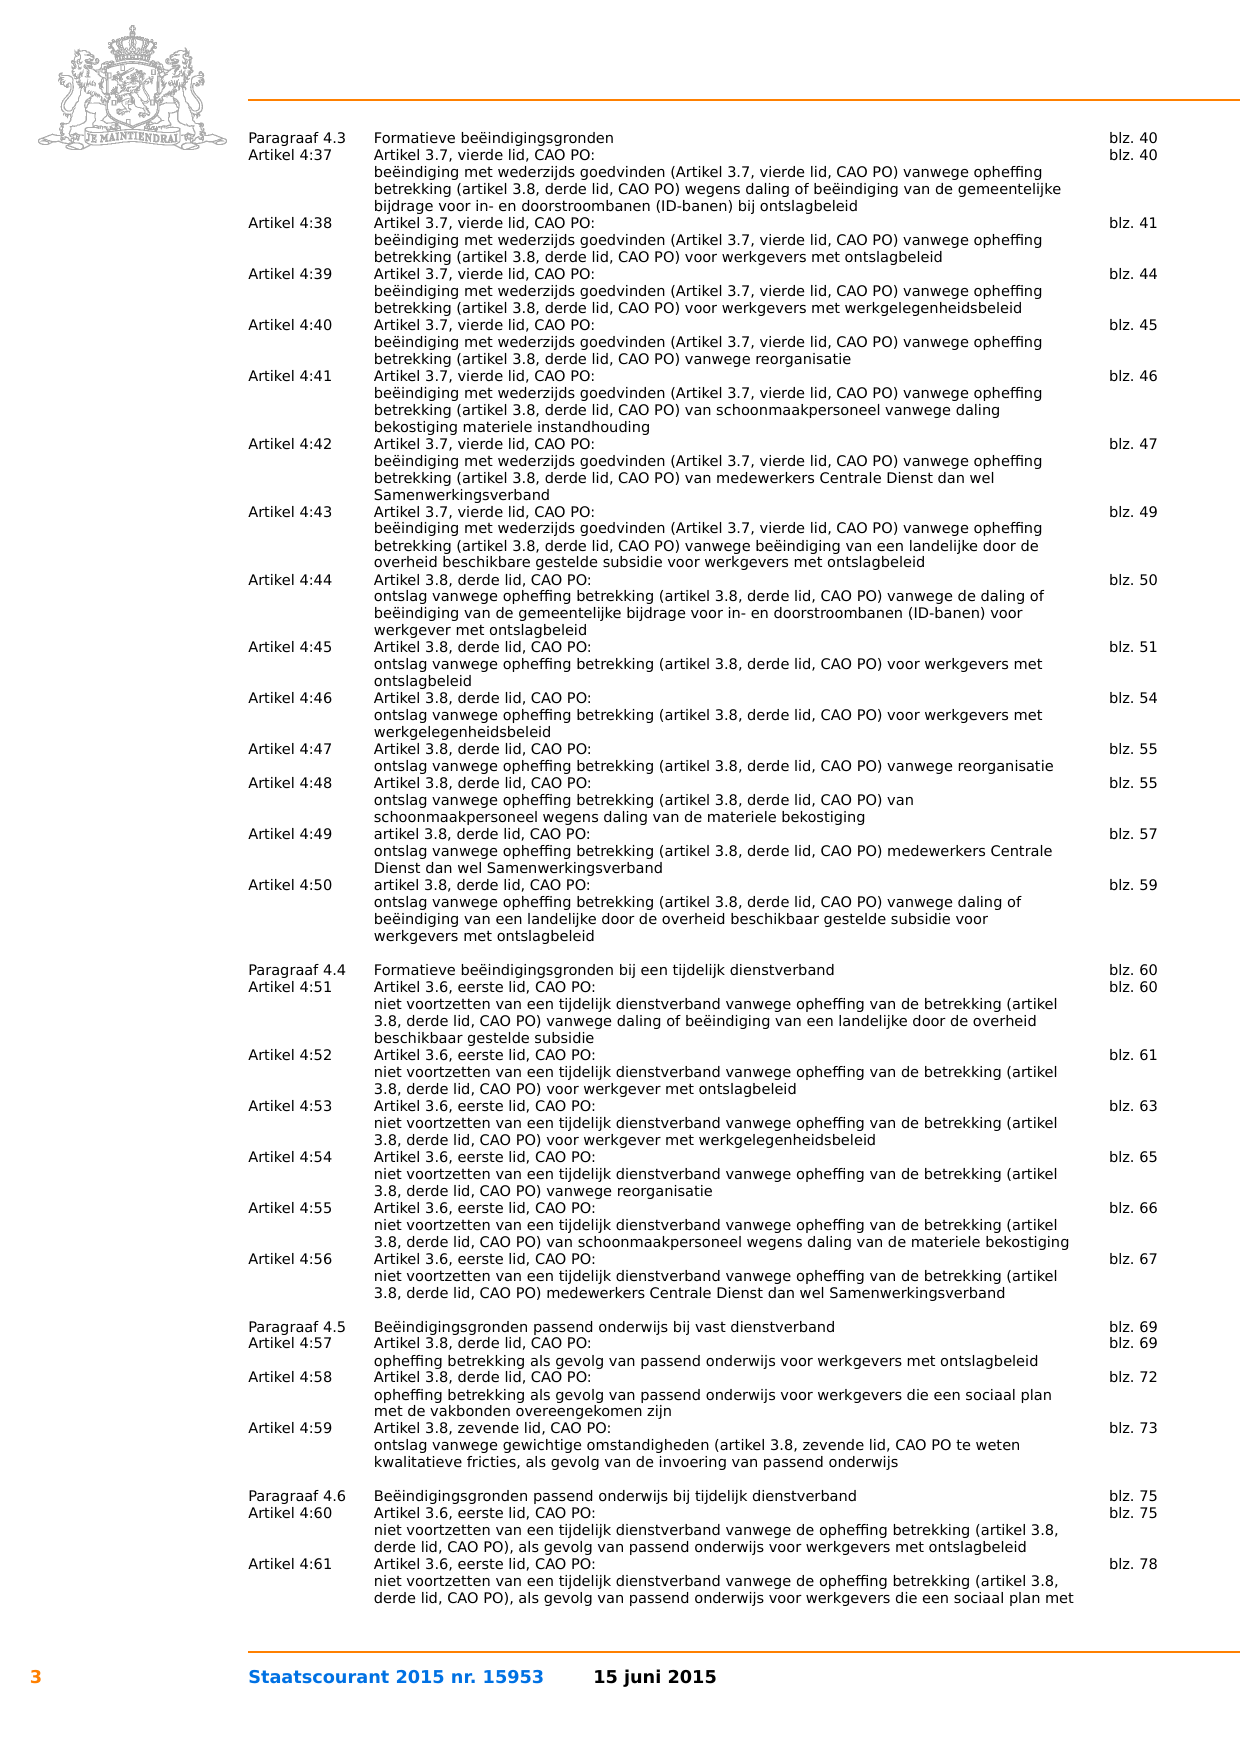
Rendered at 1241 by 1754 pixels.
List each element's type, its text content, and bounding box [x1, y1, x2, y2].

table_cell blz. 60 [1083, 979, 1163, 996]
table_cell Artikel 3.8, derde lid, CAO PO: [368, 571, 1082, 588]
table_cell [248, 792, 368, 826]
table_cell Artikel 3.6, eerste lid, CAO PO: [368, 1047, 1082, 1064]
table_cell blz. 72 [1083, 1369, 1163, 1386]
table_cell [248, 232, 368, 266]
table_cell blz. 63 [1083, 1098, 1163, 1115]
table_cell [1083, 758, 1163, 775]
table_cell Artikel 3.7, vierde lid, CAO PO: [368, 317, 1082, 334]
table_cell [1083, 1386, 1163, 1420]
table_cell Artikel 3.7, vierde lid, CAO PO: [368, 504, 1082, 520]
picture [38, 25, 227, 150]
table_cell niet voortzetten van een tijdelijk dienstverband vanwege de opheffing betrekking (artikel 3.8, derde lid, CAO PO), als gevolg van passend onderwijs voor werkgevers met ontslagbeleid [368, 1522, 1082, 1556]
table_cell [248, 1166, 368, 1199]
table_cell niet voortzetten van een tijdelijk dienstverband vanwege opheffing van de betrekking (artikel 3.8, derde lid, CAO PO) vanwege reorganisatie [368, 1166, 1082, 1199]
table_cell Paragraaf 4.3 [248, 130, 368, 147]
table_cell opheffing betrekking als gevolg van passend onderwijs voor werkgevers die een sociaal plan met de vakbonden overeengekomen zijn [368, 1386, 1082, 1420]
table_cell [248, 1268, 368, 1301]
table_cell [248, 1353, 368, 1369]
table_cell [248, 588, 368, 639]
table_cell [248, 1573, 368, 1607]
table_cell Artikel 3.8, derde lid, CAO PO: [368, 690, 1082, 707]
table_cell beëindiging met wederzijds goedvinden (Artikel 3.7, vierde lid, CAO PO) vanwege opheffing betrekking (artikel 3.8, derde lid, CAO PO) van medewerkers Centrale Dienst dan wel Samenwerkingsverband [368, 453, 1082, 503]
table_cell Artikel 4:52 [248, 1047, 368, 1064]
table_cell Artikel 4:57 [248, 1335, 368, 1352]
table_cell niet voortzetten van een tijdelijk dienstverband vanwege opheffing van de betrekking (artikel 3.8, derde lid, CAO PO) vanwege daling of beëindiging van een landelijke door de overheid beschikbaar gestelde subsidie [368, 996, 1082, 1047]
table_cell [1083, 656, 1163, 690]
table_cell Artikel 4:53 [248, 1098, 368, 1115]
table_cell Artikel 3.7, vierde lid, CAO PO: [368, 266, 1082, 283]
table_cell blz. 54 [1083, 690, 1163, 707]
table_cell Beëindigingsgronden passend onderwijs bij tijdelijk dienstverband [368, 1488, 1082, 1505]
table_cell [1083, 334, 1163, 368]
table_cell [1083, 1217, 1163, 1251]
table_cell [1083, 385, 1163, 436]
table_cell opheffing betrekking als gevolg van passend onderwijs voor werkgevers met ontslagbeleid [368, 1353, 1082, 1369]
table_cell Beëindigingsgronden passend onderwijs bij vast dienstverband [368, 1319, 1082, 1335]
table_cell Paragraaf 4.4 [248, 962, 368, 979]
table_cell niet voortzetten van een tijdelijk dienstverband vanwege de opheffing betrekking (artikel 3.8, derde lid, CAO PO), als gevolg van passend onderwijs voor werkgevers die een sociaal plan met [368, 1573, 1082, 1607]
table_cell Artikel 3.8, derde lid, CAO PO: [368, 639, 1082, 656]
table_cell Artikel 3.8, derde lid, CAO PO: [368, 1335, 1082, 1352]
table_cell blz. 65 [1083, 1149, 1163, 1166]
table_cell beëindiging met wederzijds goedvinden (Artikel 3.7, vierde lid, CAO PO) vanwege opheffing betrekking (artikel 3.8, derde lid, CAO PO) voor werkgevers met werkgelegenheidsbeleid [368, 283, 1082, 317]
table_cell [248, 996, 368, 1047]
table_cell Artikel 4:44 [248, 571, 368, 588]
table_cell [1083, 843, 1163, 877]
table_cell blz. 75 [1083, 1505, 1163, 1522]
table_cell Artikel 4:58 [248, 1369, 368, 1386]
table_cell beëindiging met wederzijds goedvinden (Artikel 3.7, vierde lid, CAO PO) vanwege opheffing betrekking (artikel 3.8, derde lid, CAO PO) voor werkgevers met ontslagbeleid [368, 232, 1082, 266]
table_cell Formatieve beëindigingsgronden bij een tijdelijk dienstverband [368, 962, 1082, 979]
table_cell [1083, 1301, 1163, 1318]
table_cell [1083, 453, 1163, 503]
table_cell Artikel 4:43 [248, 504, 368, 520]
table_cell Artikel 4:40 [248, 317, 368, 334]
table_cell blz. 78 [1083, 1556, 1163, 1573]
table_cell [1083, 1522, 1163, 1556]
table_cell [1083, 945, 1163, 962]
table_cell blz. 50 [1083, 571, 1163, 588]
table_cell Paragraaf 4.5 [248, 1319, 368, 1335]
table_cell Artikel 3.6, eerste lid, CAO PO: [368, 1200, 1082, 1217]
table_cell [1083, 1437, 1163, 1471]
table_cell blz. 49 [1083, 504, 1163, 520]
table_cell Artikel 4:59 [248, 1420, 368, 1437]
table_cell Artikel 4:47 [248, 741, 368, 758]
table_cell [1083, 283, 1163, 317]
table_cell [248, 1217, 368, 1251]
table_cell beëindiging met wederzijds goedvinden (Artikel 3.7, vierde lid, CAO PO) vanwege opheffing betrekking (artikel 3.8, derde lid, CAO PO) vanwege reorganisatie [368, 334, 1082, 368]
table_cell Artikel 3.7, vierde lid, CAO PO: [368, 436, 1082, 452]
table_cell niet voortzetten van een tijdelijk dienstverband vanwege opheffing van de betrekking (artikel 3.8, derde lid, CAO PO) van schoonmaakpersoneel wegens daling van de materiele bekostiging [368, 1217, 1082, 1251]
table_cell [248, 1115, 368, 1149]
table_cell [248, 1386, 368, 1420]
table_cell Artikel 4:41 [248, 368, 368, 384]
table_cell Artikel 3.8, zevende lid, CAO PO: [368, 1420, 1082, 1437]
table_cell [1083, 1268, 1163, 1301]
table_cell [1083, 894, 1163, 945]
table_cell [1083, 164, 1163, 215]
table_cell [248, 945, 368, 962]
table_cell Artikel 4:56 [248, 1251, 368, 1267]
table_cell ontslag vanwege opheffing betrekking (artikel 3.8, derde lid, CAO PO) vanwege reorganisatie [368, 758, 1082, 775]
table_cell Artikel 3.8, derde lid, CAO PO: [368, 775, 1082, 792]
table_cell blz. 40 [1083, 130, 1163, 147]
table_cell [1083, 1471, 1163, 1488]
table_cell niet voortzetten van een tijdelijk dienstverband vanwege opheffing van de betrekking (artikel 3.8, derde lid, CAO PO) voor werkgever met ontslagbeleid [368, 1064, 1082, 1098]
table_cell Artikel 4:61 [248, 1556, 368, 1573]
table_cell [1083, 792, 1163, 826]
table_cell ontslag vanwege opheffing betrekking (artikel 3.8, derde lid, CAO PO) vanwege de daling of beëindiging van de gemeentelijke bijdrage voor in- en doorstroombanen (ID-banen) voor werkgever met ontslagbeleid [368, 588, 1082, 639]
table_cell Artikel 4:46 [248, 690, 368, 707]
table_cell ontslag vanwege opheffing betrekking (artikel 3.8, derde lid, CAO PO) voor werkgevers met werkgelegenheidsbeleid [368, 707, 1082, 741]
table_cell [368, 945, 1082, 962]
table_cell Artikel 3.7, vierde lid, CAO PO: [368, 368, 1082, 384]
table_cell [1083, 1573, 1163, 1607]
table_cell ontslag vanwege opheffing betrekking (artikel 3.8, derde lid, CAO PO) van schoonmaakpersoneel wegens daling van de materiele bekostiging [368, 792, 1082, 826]
table_cell [248, 1471, 368, 1488]
table_cell [248, 758, 368, 775]
table_cell [248, 894, 368, 945]
table_cell [248, 707, 368, 741]
table_cell [1083, 520, 1163, 571]
table_cell blz. 55 [1083, 741, 1163, 758]
table_cell beëindiging met wederzijds goedvinden (Artikel 3.7, vierde lid, CAO PO) vanwege opheffing betrekking (artikel 3.8, derde lid, CAO PO) van schoonmaakpersoneel vanwege daling bekostiging materiele instandhouding [368, 385, 1082, 436]
table_cell blz. 60 [1083, 962, 1163, 979]
table_cell Paragraaf 4.6 [248, 1488, 368, 1505]
table_cell [368, 1471, 1082, 1488]
table_cell [248, 385, 368, 436]
table_cell [248, 1064, 368, 1098]
table_cell Artikel 3.6, eerste lid, CAO PO: [368, 1505, 1082, 1522]
table_cell blz. 45 [1083, 317, 1163, 334]
table_cell artikel 3.8, derde lid, CAO PO: [368, 877, 1082, 894]
table_cell ontslag vanwege opheffing betrekking (artikel 3.8, derde lid, CAO PO) medewerkers Centrale Dienst dan wel Samenwerkingsverband [368, 843, 1082, 877]
table_cell blz. 46 [1083, 368, 1163, 384]
table_cell Artikel 3.7, vierde lid, CAO PO: [368, 147, 1082, 164]
table_cell Artikel 3.7, vierde lid, CAO PO: [368, 215, 1082, 232]
table_cell [248, 656, 368, 690]
table_cell blz. 51 [1083, 639, 1163, 656]
table_cell blz. 40 [1083, 147, 1163, 164]
table_cell blz. 61 [1083, 1047, 1163, 1064]
table_cell Artikel 4:48 [248, 775, 368, 792]
table_cell [248, 1522, 368, 1556]
table_cell [1083, 996, 1163, 1047]
table_cell blz. 75 [1083, 1488, 1163, 1505]
table_cell blz. 41 [1083, 215, 1163, 232]
table_cell blz. 47 [1083, 436, 1163, 452]
table_cell Artikel 3.6, eerste lid, CAO PO: [368, 979, 1082, 996]
table_cell blz. 44 [1083, 266, 1163, 283]
table_cell [248, 843, 368, 877]
table_cell Artikel 3.6, eerste lid, CAO PO: [368, 1098, 1082, 1115]
table_cell Artikel 4:50 [248, 877, 368, 894]
table_cell [248, 283, 368, 317]
table_cell blz. 59 [1083, 877, 1163, 894]
table_cell blz. 73 [1083, 1420, 1163, 1437]
table_cell Artikel 4:39 [248, 266, 368, 283]
table_cell Artikel 3.6, eerste lid, CAO PO: [368, 1149, 1082, 1166]
table_cell ontslag vanwege gewichtige omstandigheden (artikel 3.8, zevende lid, CAO PO te weten kwalitatieve fricties, als gevolg van de invoering van passend onderwijs [368, 1437, 1082, 1471]
table_cell beëindiging met wederzijds goedvinden (Artikel 3.7, vierde lid, CAO PO) vanwege opheffing betrekking (artikel 3.8, derde lid, CAO PO) wegens daling of beëindiging van de gemeentelijke bijdrage voor in- en doorstroombanen (ID-banen) bij ontslagbeleid [368, 164, 1082, 215]
table_cell blz. 66 [1083, 1200, 1163, 1217]
table_cell [248, 453, 368, 503]
table_cell Artikel 4:51 [248, 979, 368, 996]
table_cell artikel 3.8, derde lid, CAO PO: [368, 826, 1082, 843]
table_cell Artikel 4:54 [248, 1149, 368, 1166]
table_cell Artikel 3.6, eerste lid, CAO PO: [368, 1251, 1082, 1267]
table_cell Artikel 3.6, eerste lid, CAO PO: [368, 1556, 1082, 1573]
table_cell Artikel 3.8, derde lid, CAO PO: [368, 1369, 1082, 1386]
table_cell [368, 1301, 1082, 1318]
table_cell [1083, 1115, 1163, 1149]
table_cell blz. 69 [1083, 1335, 1163, 1352]
table_cell niet voortzetten van een tijdelijk dienstverband vanwege opheffing van de betrekking (artikel 3.8, derde lid, CAO PO) voor werkgever met werkgelegenheidsbeleid [368, 1115, 1082, 1149]
table_cell [1083, 1064, 1163, 1098]
table_cell [248, 334, 368, 368]
table_cell [248, 1301, 368, 1318]
table_cell Formatieve beëindigingsgronden [368, 130, 1082, 147]
table_cell Artikel 4:37 [248, 147, 368, 164]
table_cell Artikel 4:55 [248, 1200, 368, 1217]
table_cell Artikel 4:38 [248, 215, 368, 232]
table_cell [248, 164, 368, 215]
table_cell Artikel 4:60 [248, 1505, 368, 1522]
table_cell niet voortzetten van een tijdelijk dienstverband vanwege opheffing van de betrekking (artikel 3.8, derde lid, CAO PO) medewerkers Centrale Dienst dan wel Samenwerkingsverband [368, 1268, 1082, 1301]
table_cell [248, 1437, 368, 1471]
table_cell [1083, 1353, 1163, 1369]
table_cell Artikel 3.8, derde lid, CAO PO: [368, 741, 1082, 758]
table_cell blz. 57 [1083, 826, 1163, 843]
table_cell ontslag vanwege opheffing betrekking (artikel 3.8, derde lid, CAO PO) voor werkgevers met ontslagbeleid [368, 656, 1082, 690]
table_cell blz. 55 [1083, 775, 1163, 792]
table_cell [1083, 707, 1163, 741]
table_cell [1083, 232, 1163, 266]
table_cell [248, 520, 368, 571]
table_cell [1083, 1166, 1163, 1199]
table_cell ontslag vanwege opheffing betrekking (artikel 3.8, derde lid, CAO PO) vanwege daling of beëindiging van een landelijke door de overheid beschikbaar gestelde subsidie voor werkgevers met ontslagbeleid [368, 894, 1082, 945]
table_cell Artikel 4:45 [248, 639, 368, 656]
table_cell beëindiging met wederzijds goedvinden (Artikel 3.7, vierde lid, CAO PO) vanwege opheffing betrekking (artikel 3.8, derde lid, CAO PO) vanwege beëindiging van een landelijke door de overheid beschikbare gestelde subsidie voor werkgevers met ontslagbeleid [368, 520, 1082, 571]
table_cell Artikel 4:42 [248, 436, 368, 452]
table_cell blz. 67 [1083, 1251, 1163, 1267]
table_cell Artikel 4:49 [248, 826, 368, 843]
table_cell blz. 69 [1083, 1319, 1163, 1335]
table_cell [1083, 588, 1163, 639]
